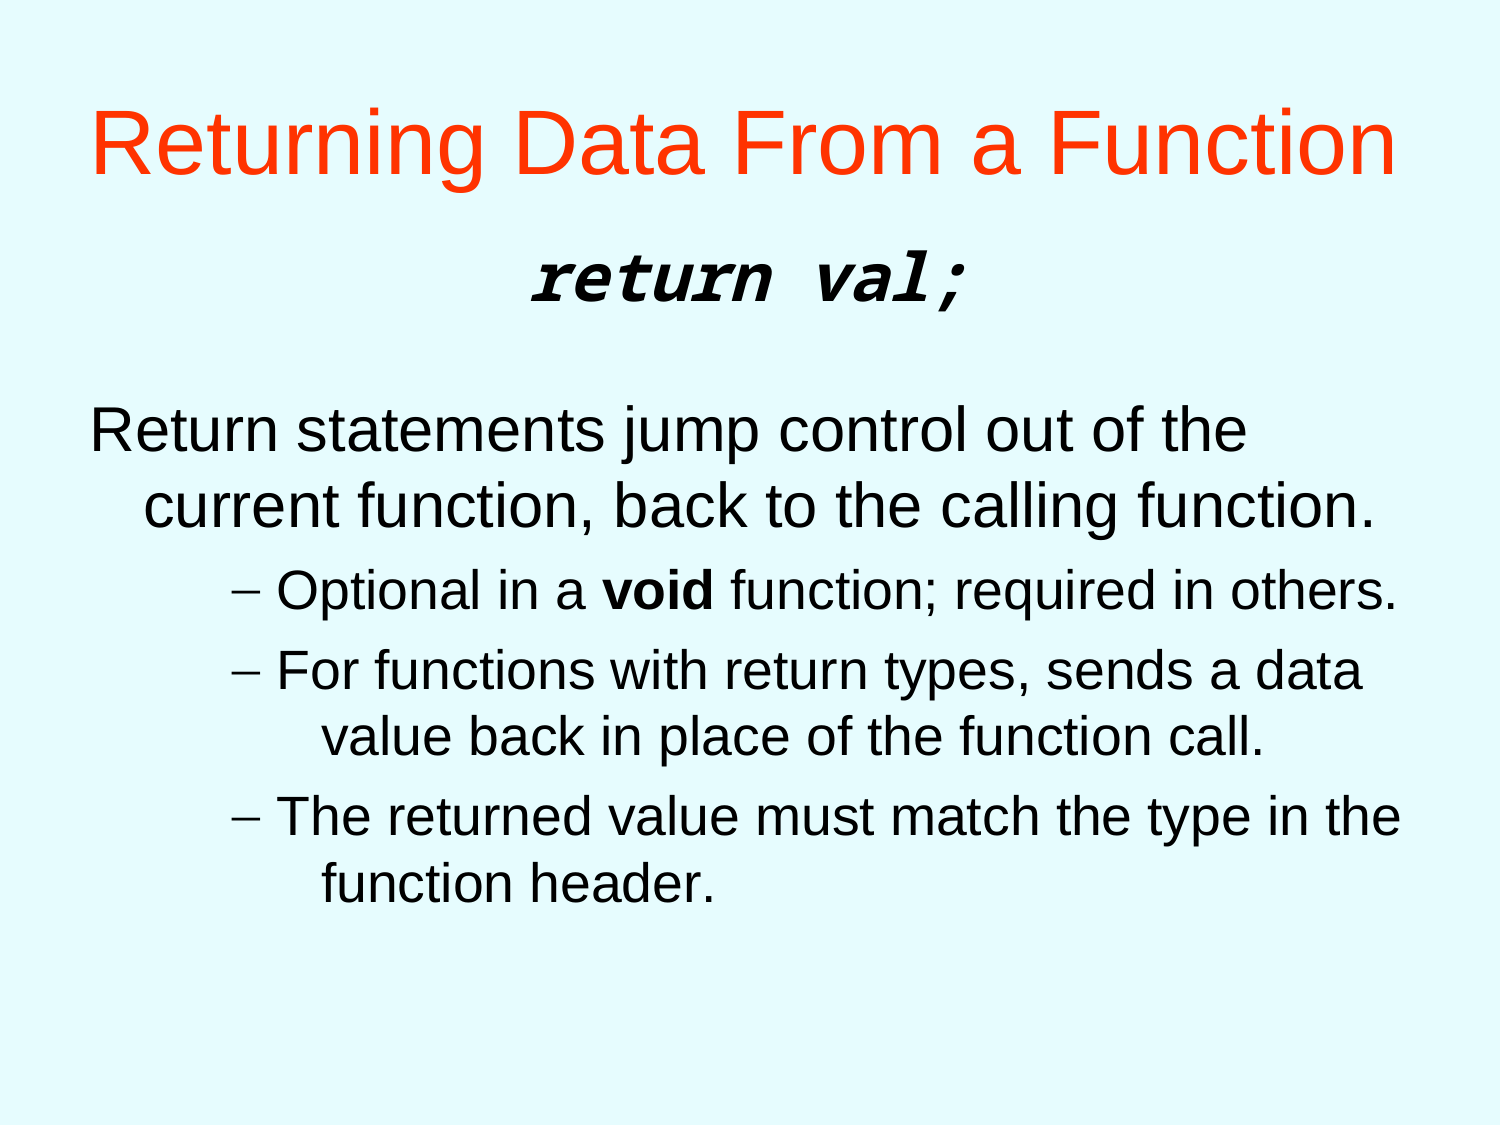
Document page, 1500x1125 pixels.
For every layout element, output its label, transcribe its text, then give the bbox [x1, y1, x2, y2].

list Return statements jump control out of the current function, back to the calling function. Optional in a void function; required in others. For functions with return types, sends a data value back in place of the function call. The returned value must match the type in the function header. [75, 380, 1423, 946]
text_box return val; [513, 227, 987, 342]
title Returning Data From a Function [75, 45, 1423, 231]
